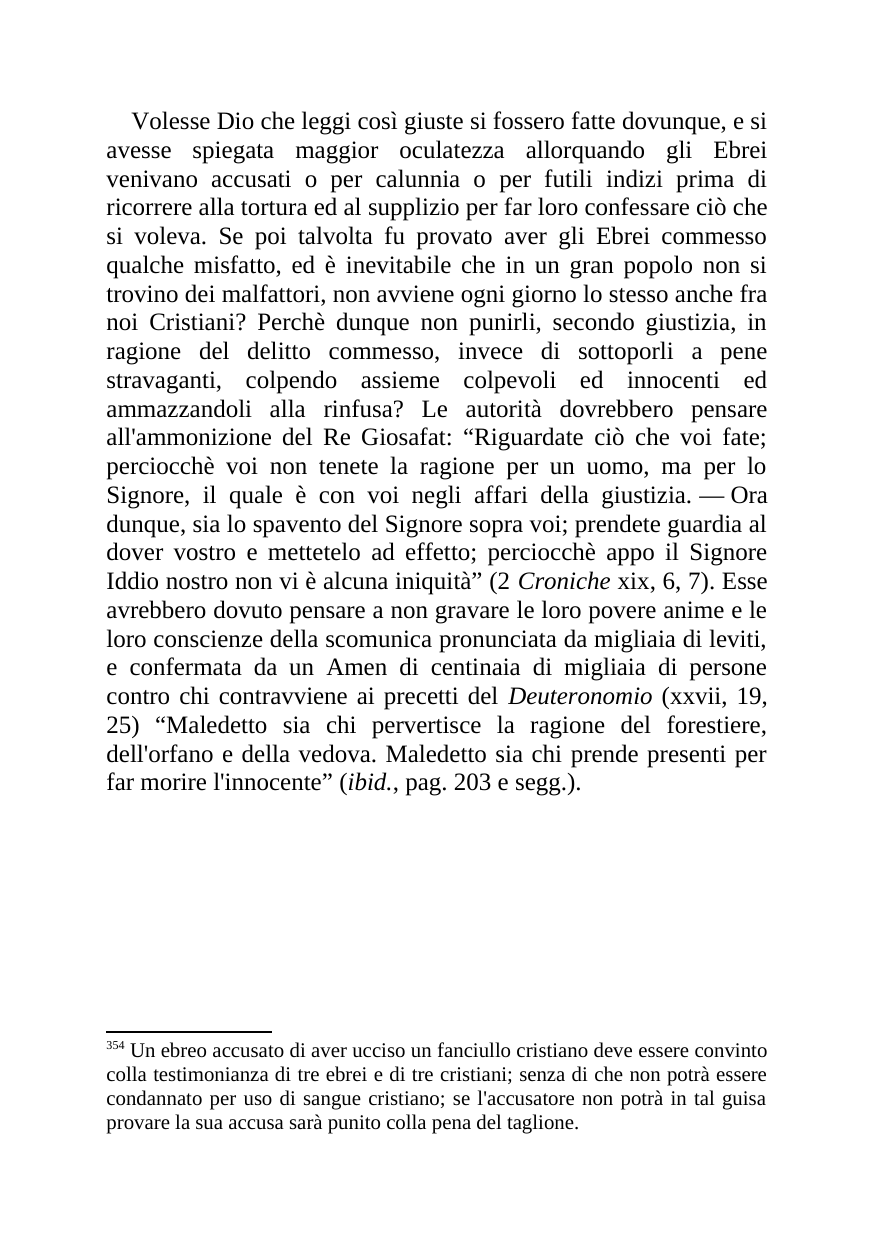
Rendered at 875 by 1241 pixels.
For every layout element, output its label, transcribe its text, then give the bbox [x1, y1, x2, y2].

text Un ebreo accusato di aver ucciso un fanciullo cristiano deve essere convinto colla testimonianza di tre ebrei e di tre cristiani; senza di che non potrà essere condannato per uso di sangue cristiano; se l'accusatore non potrà in tal guisa provare la sua accusa sarà punito colla pena del taglione. [106, 1038, 768, 1134]
text Volesse Dio che leggi così giuste si fossero fatte dovunque, e si avesse spiegata maggior oculatezza allorquando gli Ebrei venivano accusati o per calunnia o per futili indizi prima di ricorrere alla tortura ed al supplizio per far loro confessare ciò che si voleva. Se poi talvolta fu provato aver gli Ebrei commesso qualche misfatto, ed è inevitabile che in un gran popolo non si trovino dei malfattori, non avviene ogni giorno lo stesso anche fra noi Cristiani? Perchè dunque non punirli, secondo giustizia, in ragione del delitto commesso, invece di sottoporli a pene stravaganti, colpendo assieme colpevoli ed innocenti ed ammazzandoli alla rinfusa? Le autorità dovrebbero pensare all'ammonizione del Re Giosafat: “Riguardate ciò che voi fate; perciocchè voi non tenete la ragione per un uomo, ma per lo Signore, il quale è con voi negli affari della giustizia. — Ora dunque, sia lo spavento del Signore sopra voi; prendete guardia al dover vostro e mettetelo ad effetto; perciocchè appo il Signore Iddio nostro non vi è alcuna iniquità” (2 Croniche xix, 6, 7). Esse avrebbero dovuto pensare a non gravare le loro povere anime e le loro conscienze della scomunica pronunciata da migliaia di leviti, e confermata da un Amen di centinaia di migliaia di persone contro chi contravviene ai precetti del Deuteronomio (xxvii, 19, 25) “Maledetto sia chi pervertisce la ragione del forestiere, dell'orfano e della vedova. Maledetto sia chi prende presenti per far morire l'innocente” (ibid., pag. 203 e segg.). [106, 106, 768, 796]
